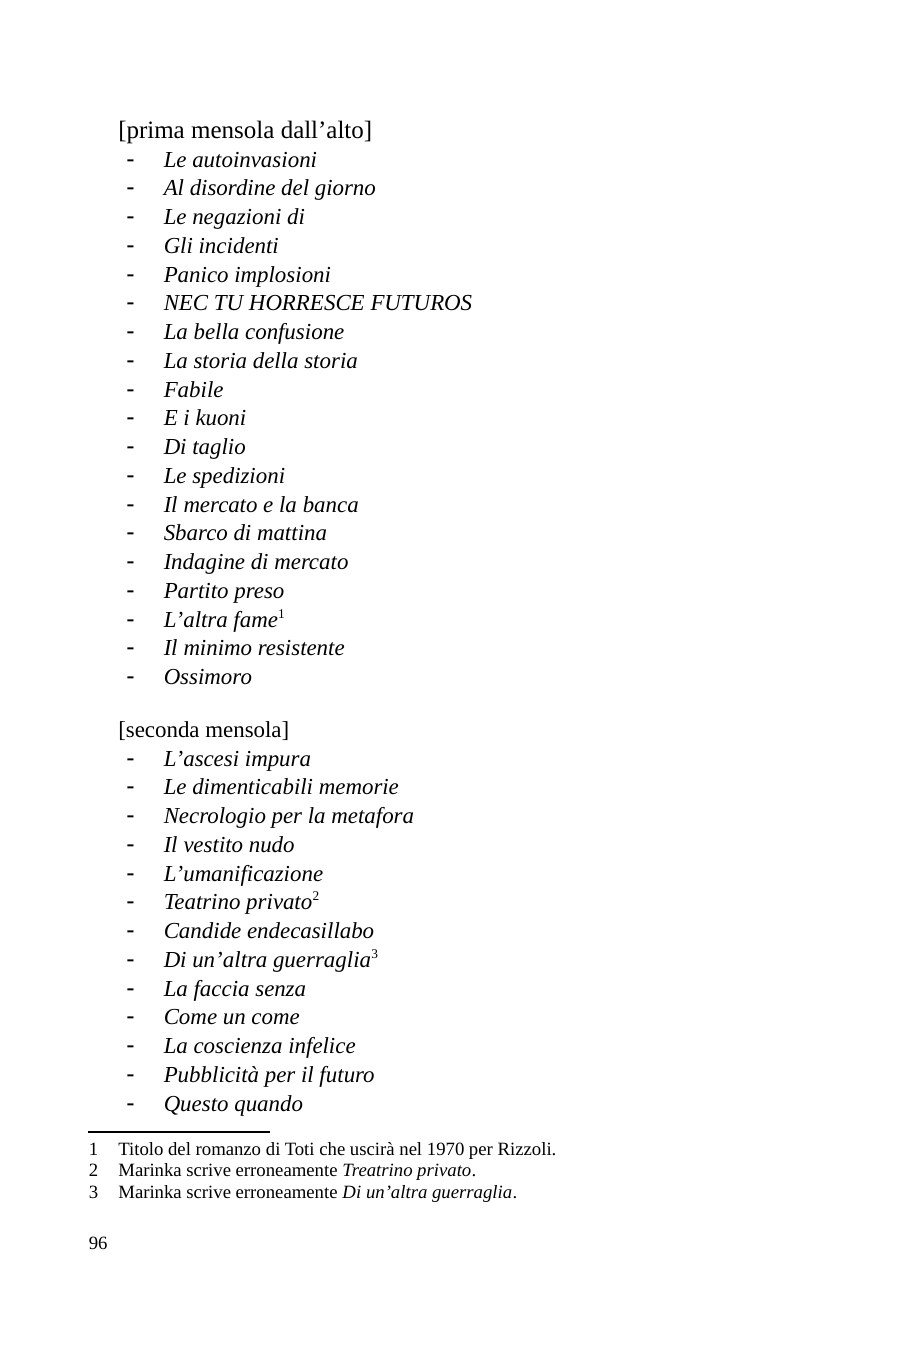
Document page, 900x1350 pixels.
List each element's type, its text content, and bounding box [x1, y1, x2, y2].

list Le spedizioni [126, 460, 811, 489]
list Necrologio per la metafora [126, 800, 811, 829]
list Fabile [126, 374, 811, 402]
list Le dimenticabili memorie [126, 771, 811, 800]
list Il vestito nudo [126, 829, 811, 858]
list Il minimo resistente [126, 632, 811, 661]
list Al disordine del giorno [126, 172, 811, 201]
list Titolo del romanzo di Toti che uscirà nel 1970 per Rizzoli. [88, 1138, 811, 1159]
list NEC TU HORRESCE FUTUROS [126, 287, 811, 316]
list La bella confusione [126, 316, 811, 345]
list L’ascesi impura [126, 743, 811, 771]
list Panico implosioni [126, 259, 811, 287]
list Teatrino privato [126, 886, 811, 915]
list Di un’altra guerraglia [126, 944, 811, 973]
list Marinka scrive erroneamente Di un’altra guerraglia. [88, 1181, 811, 1202]
list L’umanificazione [126, 858, 811, 886]
list Pubblicità per il futuro [126, 1059, 811, 1088]
text [prima mensola dall’alto] [88, 115, 811, 144]
list Le autoinvasioni [126, 144, 811, 172]
text [seconda mensola] [88, 716, 811, 743]
list Candide endecasillabo [126, 915, 811, 944]
list Ossimoro [126, 661, 811, 690]
list Come un come [126, 1001, 811, 1030]
list Marinka scrive erroneamente Treatrino privato. [88, 1159, 811, 1181]
list Indagine di mercato [126, 546, 811, 575]
list Partito preso [126, 575, 811, 604]
list Le negazioni di [126, 201, 811, 230]
list La coscienza infelice [126, 1030, 811, 1059]
list La storia della storia [126, 345, 811, 374]
list La faccia senza [126, 973, 811, 1001]
list Il mercato e la banca [126, 489, 811, 517]
list Di taglio [126, 431, 811, 460]
list Gli incidenti [126, 230, 811, 259]
list Questo quando [126, 1088, 811, 1116]
list L’altra fame [126, 604, 811, 632]
list Sbarco di mattina [126, 517, 811, 546]
list E i kuoni [126, 402, 811, 431]
